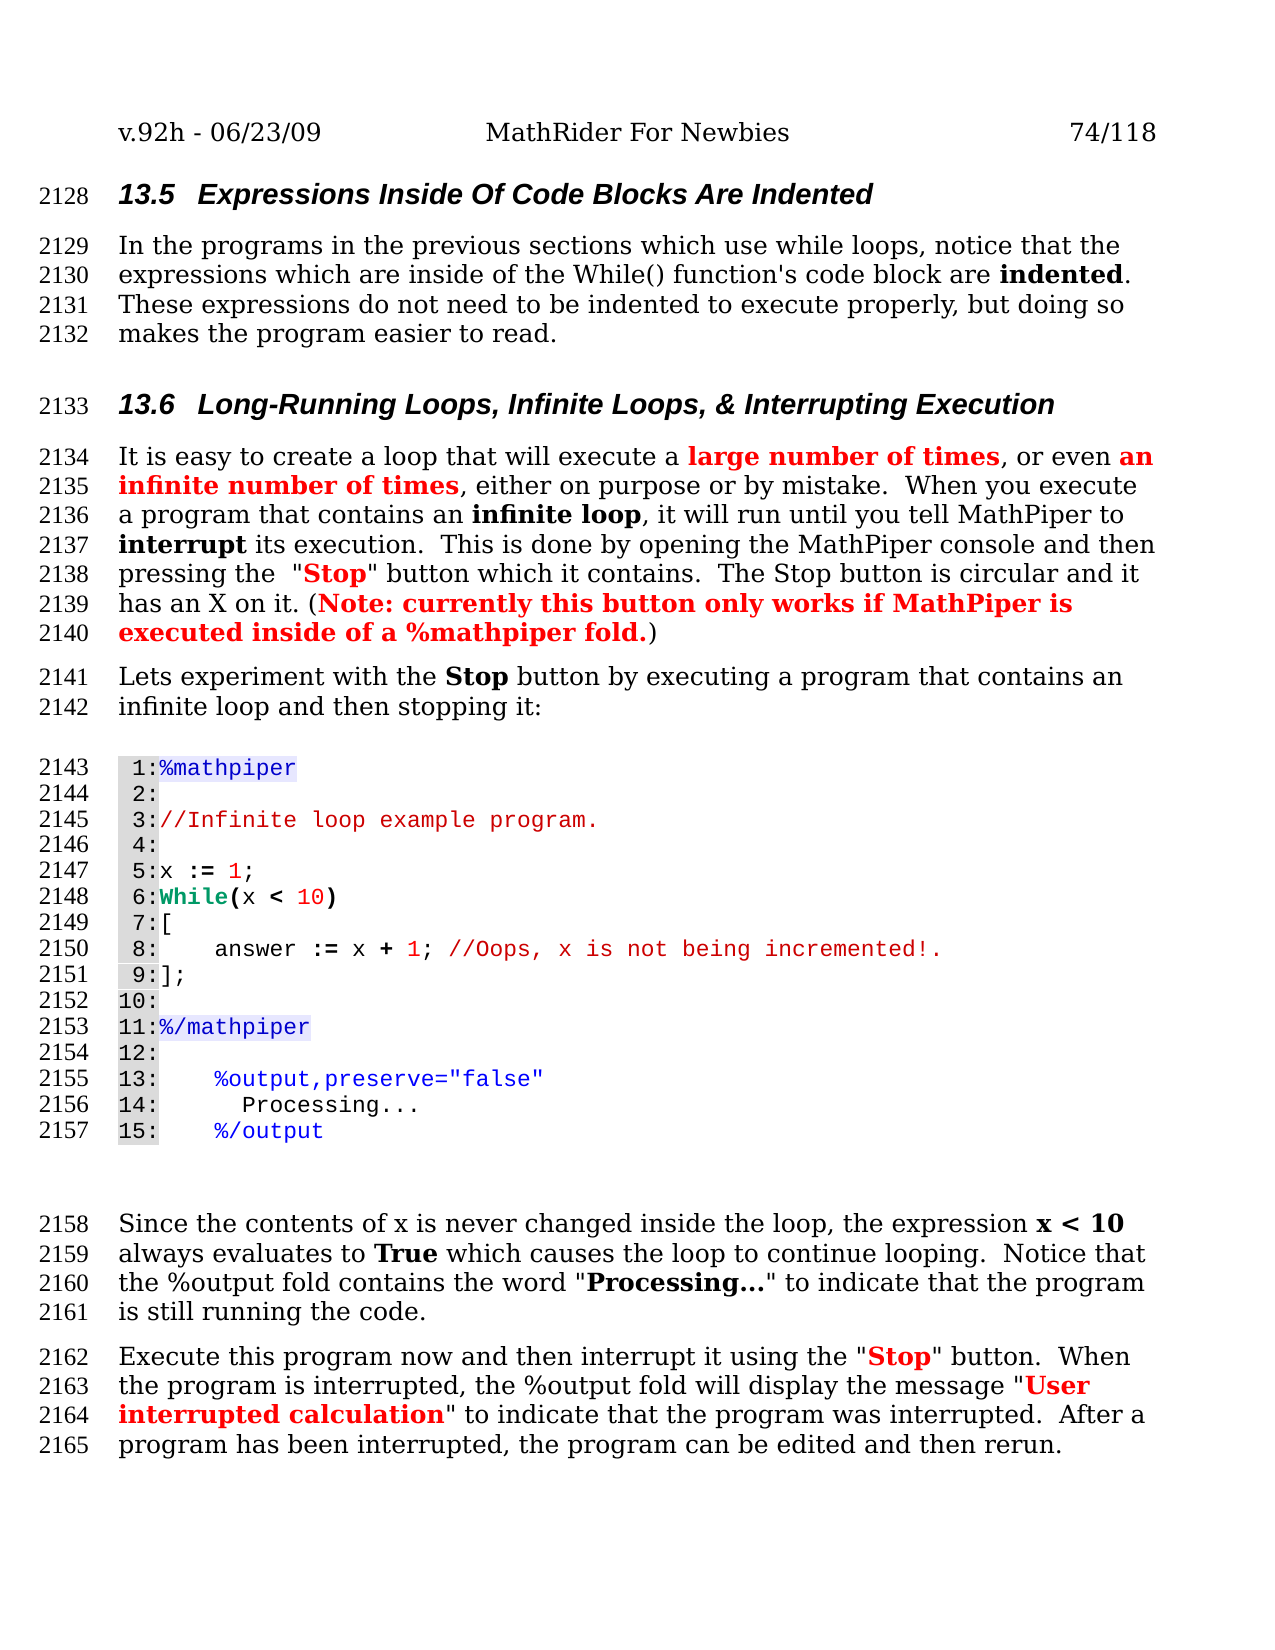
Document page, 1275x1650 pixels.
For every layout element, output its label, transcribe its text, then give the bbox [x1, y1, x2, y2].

text 7:[ [118, 912, 1157, 938]
text Lets experiment with the Stop button by executing a program that contains an infinite loop and then stopping it: [118, 662, 1157, 721]
text 5:x := 1; [118, 860, 1157, 886]
subtitle Expressions Inside Of Code Blocks Are Indented [118, 177, 1157, 210]
text 6:While(x < 10) [118, 886, 1157, 912]
text In the programs in the previous sections which use while loops, notice that the expressions which are inside of the While() function's code block are indented. These expressions do not need to be indented to execute properly, but doing so makes the program easier to read. [118, 231, 1157, 348]
text 8: answer := x + 1; //Oops, x is not being incremented!. [118, 938, 1157, 963]
text 11:%/mathpiper [118, 1015, 1157, 1041]
text 9:]; [118, 963, 1157, 989]
text 10: [118, 989, 1157, 1015]
text 13: %output,preserve="false" [118, 1067, 1157, 1093]
text 14: Processing... [118, 1093, 1157, 1119]
text 4: [118, 834, 1157, 860]
text 12: [118, 1041, 1157, 1067]
text 15: %/output [118, 1119, 1157, 1145]
text 1:%mathpiper [118, 756, 1157, 782]
text 2: [118, 782, 1157, 808]
text Execute this program now and then interrupt it using the "Stop" button. When the program is interrupted, the %output fold will display the message "User interrupted calculation" to indicate that the program was interrupted. After a program has been interrupted, the program can be edited and then rerun. [118, 1342, 1157, 1459]
text It is easy to create a loop that will execute a large number of times, or even an infinite number of times, either on purpose or by mistake. When you execute a program that contains an infinite loop, it will run until you tell MathPiper to interrupt its execution. This is done by opening the MathPiper console and then pressing the "Stop" button which it contains. The Stop button is circular and it has an X on it. (Note: currently this button only works if MathPiper is executed inside of a %mathpiper fold.) [118, 442, 1157, 647]
subtitle Long-Running Loops, Infinite Loops, & Interrupting Execution [118, 387, 1157, 421]
text 3://Infinite loop example program. [118, 808, 1157, 834]
text Since the contents of x is never changed inside the loop, the expression x < 10 always evaluates to True which causes the loop to continue looping. Notice that the %output fold contains the word "Processing..." to indicate that the program is still running the code. [118, 1209, 1157, 1327]
